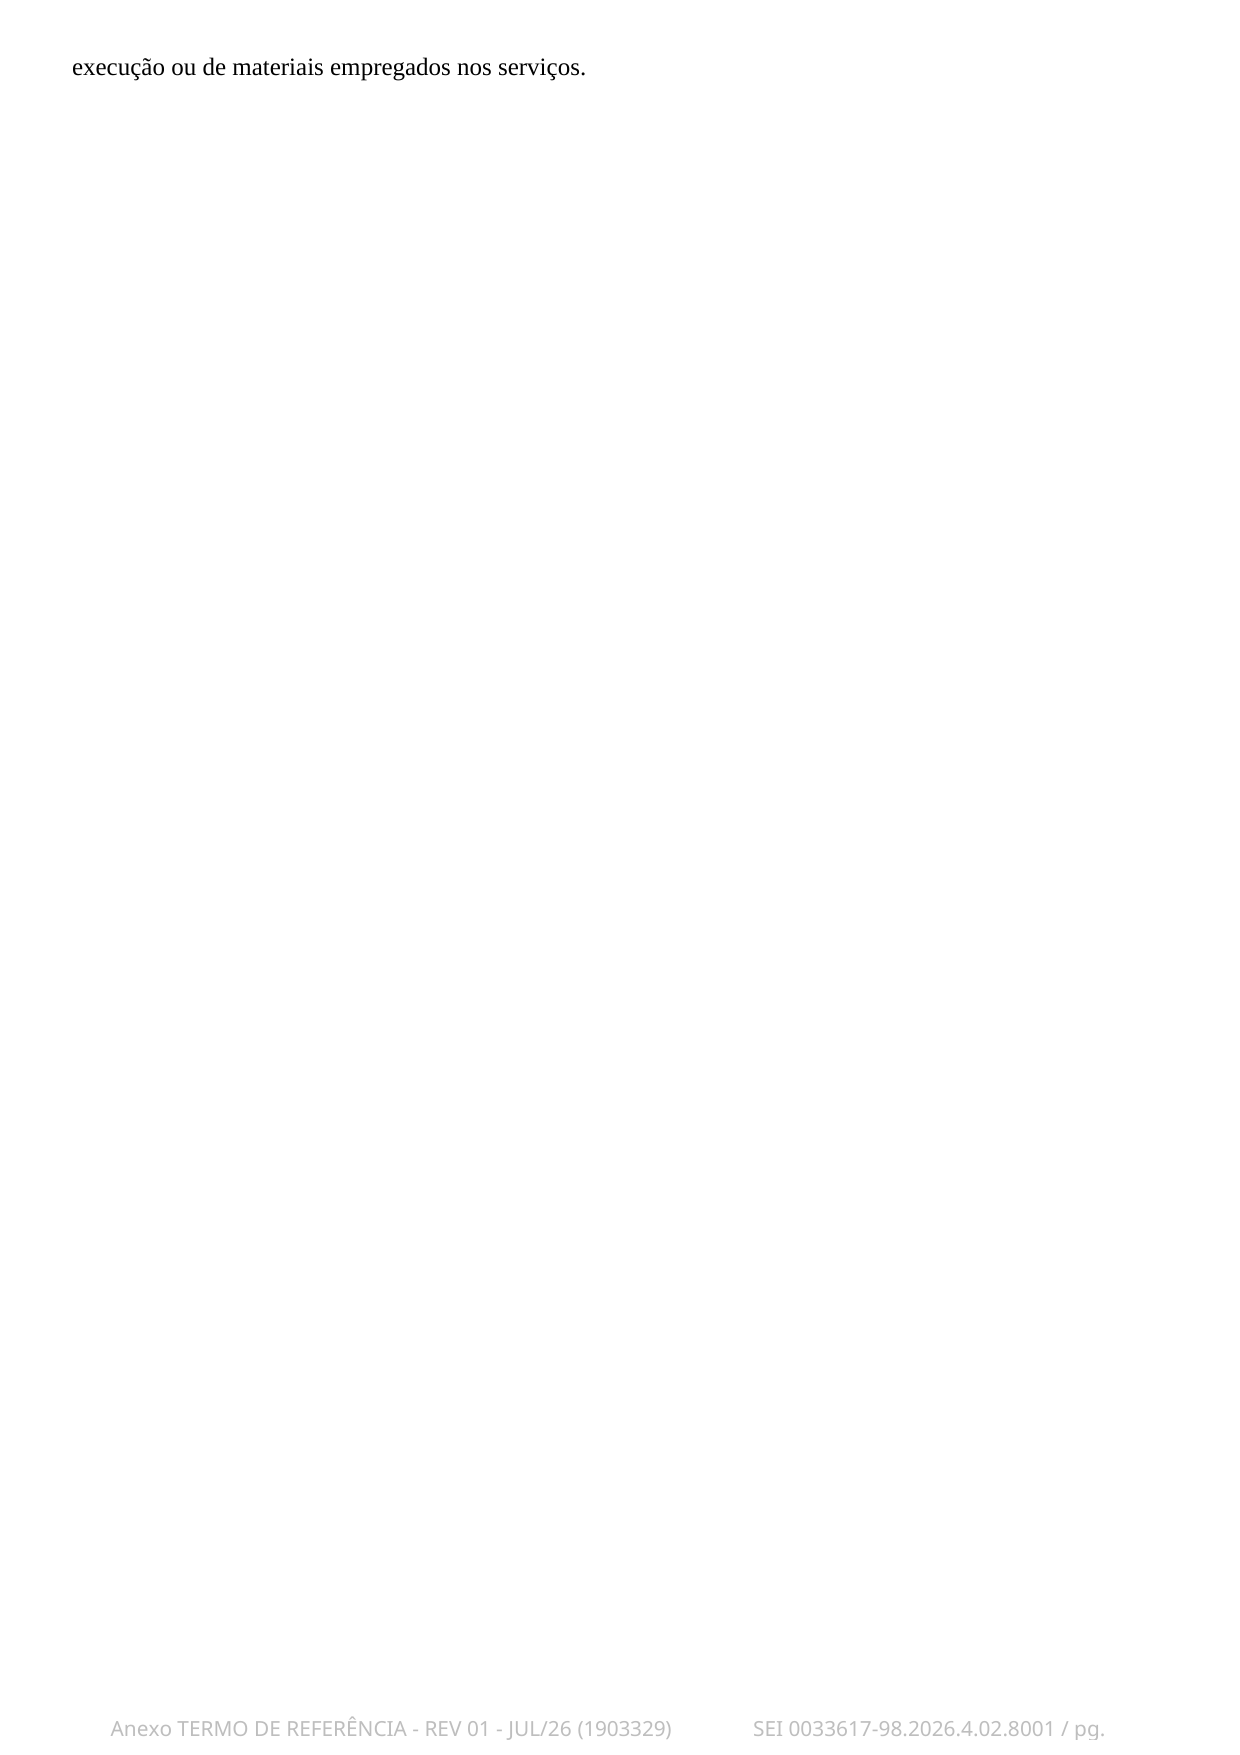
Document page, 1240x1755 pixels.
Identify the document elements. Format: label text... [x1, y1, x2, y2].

text execução ou de materiais empregados nos serviços. [72, 52, 1168, 81]
